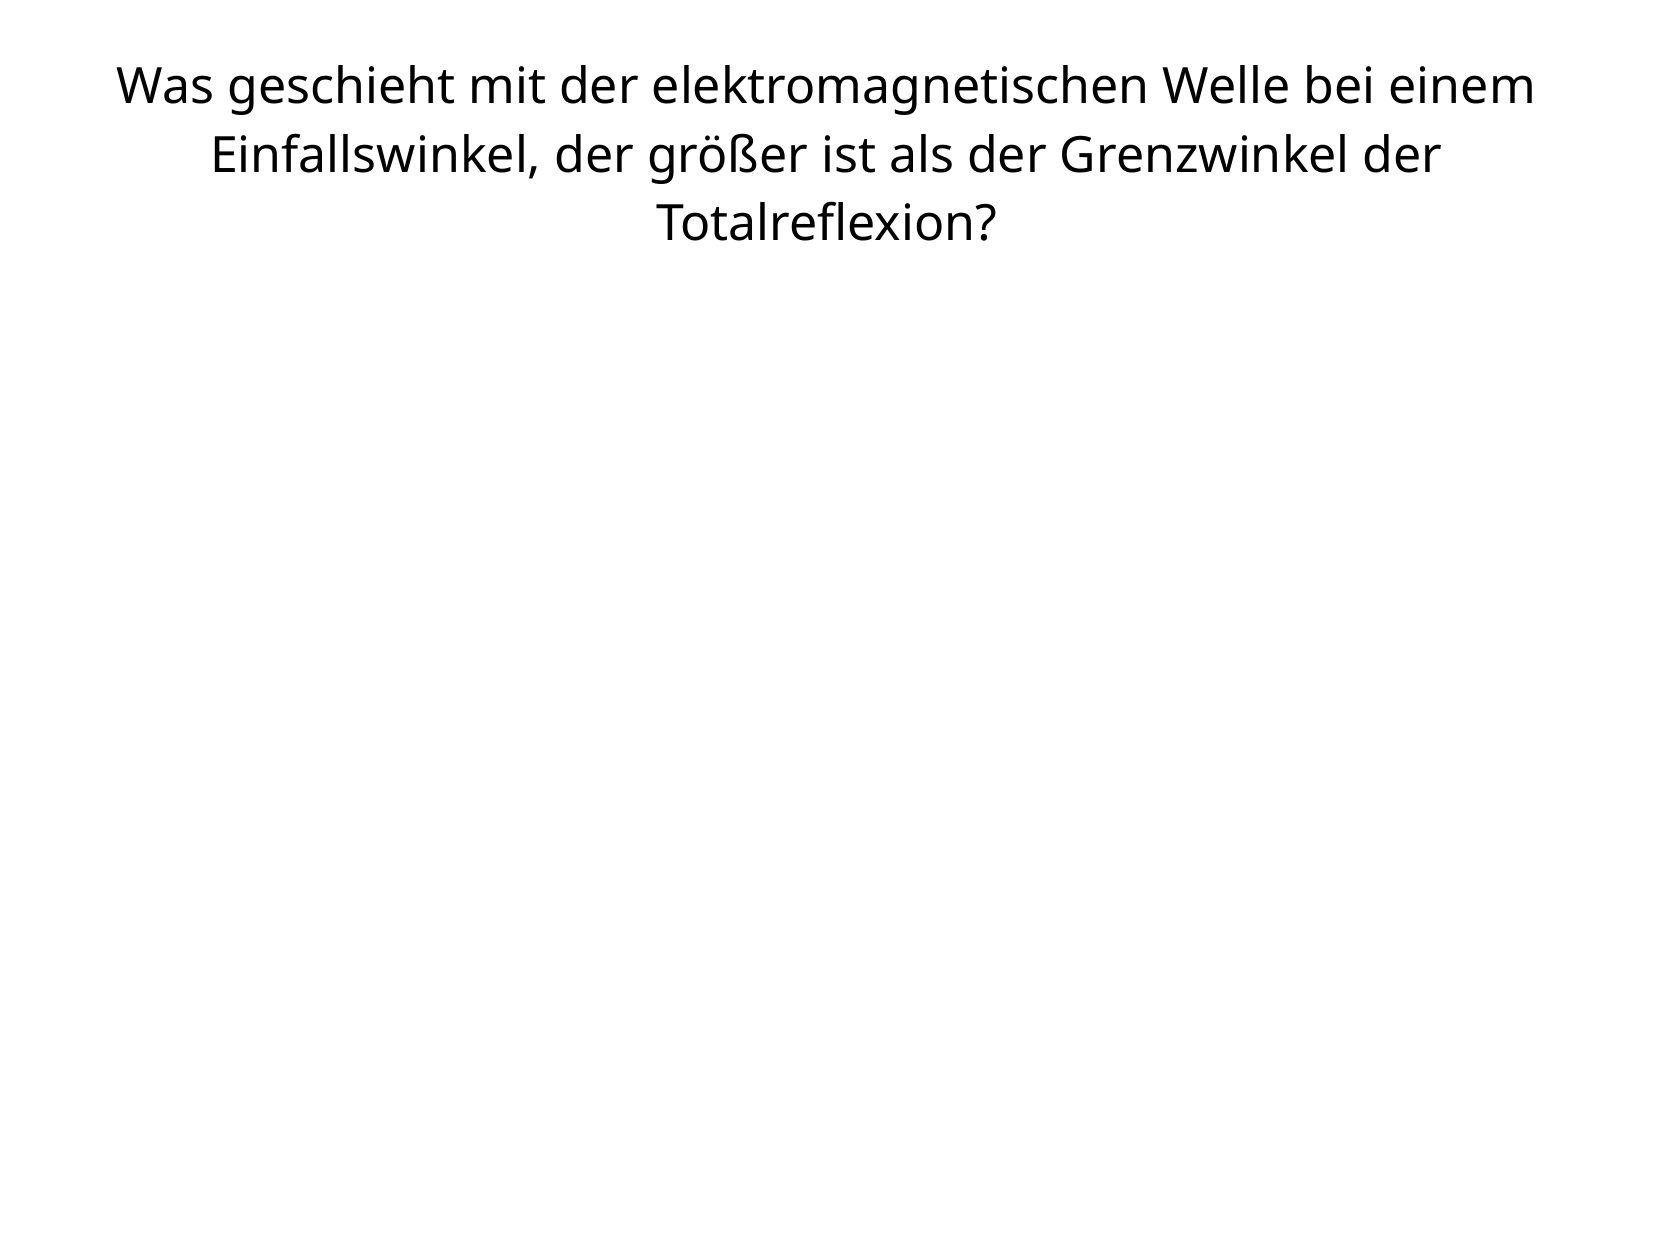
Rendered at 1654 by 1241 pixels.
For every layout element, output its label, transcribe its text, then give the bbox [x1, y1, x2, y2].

title Was geschieht mit der elektromagnetischen Welle bei einem Einfallswinkel, der größer ist als der Grenzwinkel der Totalreflexion? [82, 49, 1571, 257]
